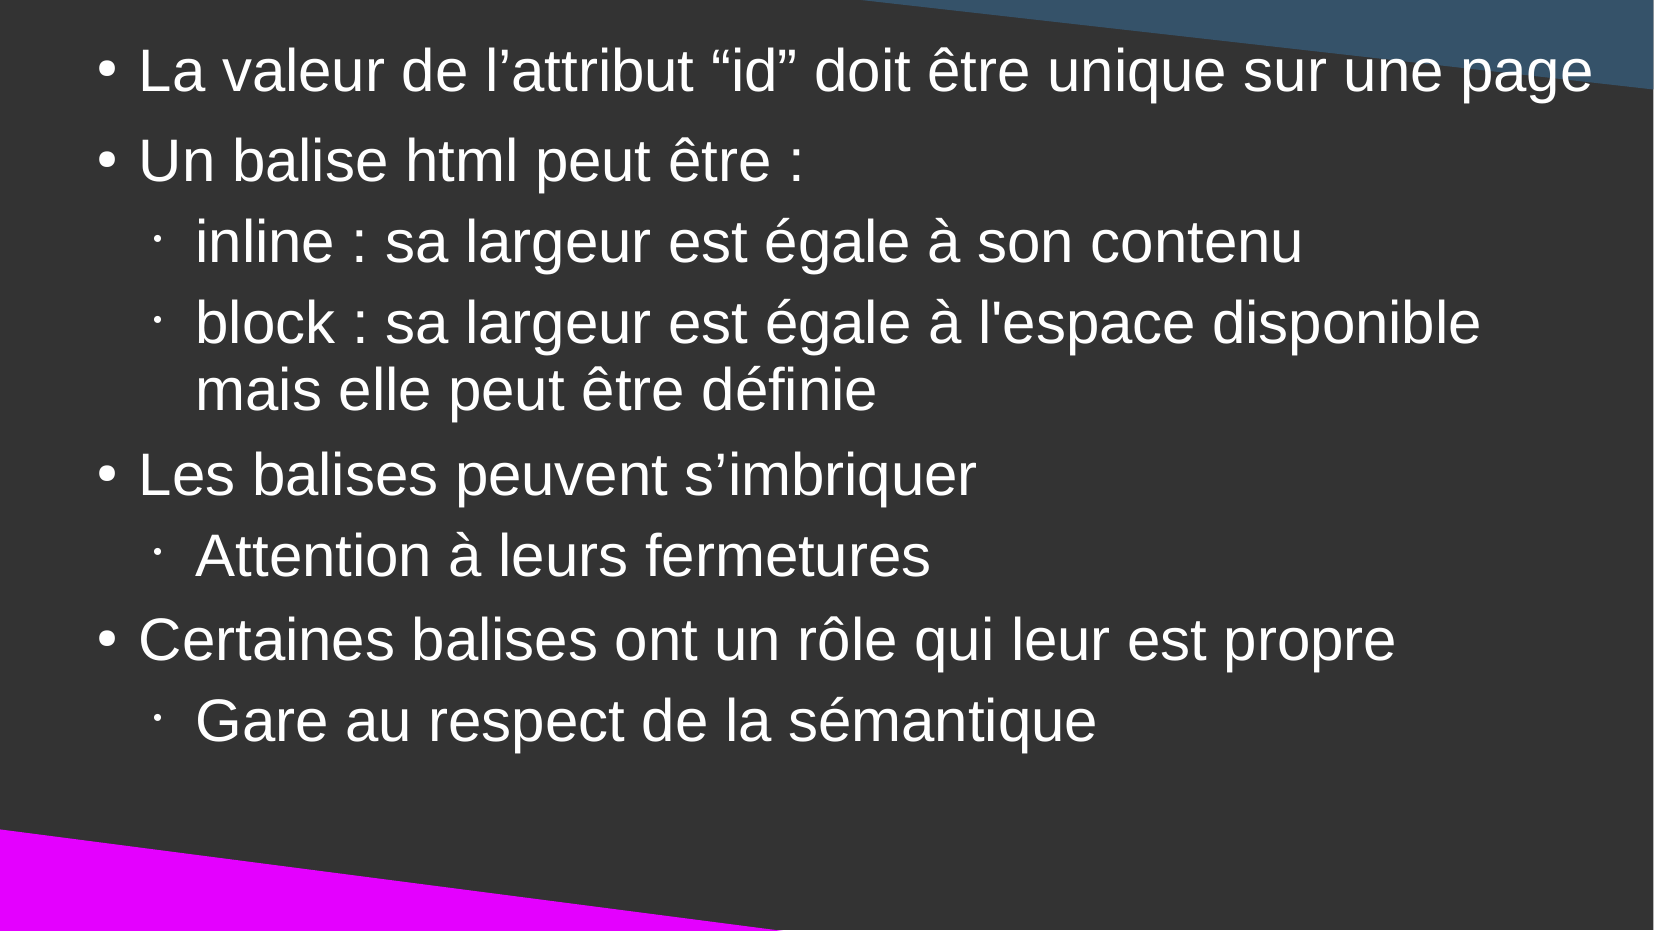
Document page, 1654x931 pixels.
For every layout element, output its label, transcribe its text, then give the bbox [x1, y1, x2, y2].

list La valeur de l’attribut “id” doit être unique sur une page Un balise html peut être : inline : sa largeur est égale à son contenu block : sa largeur est égale à l'espace disponible mais elle peut être définie Les balises peuvent s’imbriquer Attention à leurs fermetures Certaines balises ont un rôle qui leur est propre Gare au respect de la sémantique [82, 37, 1607, 804]
text_box [0, 829, 784, 931]
text_box [860, 0, 1654, 90]
